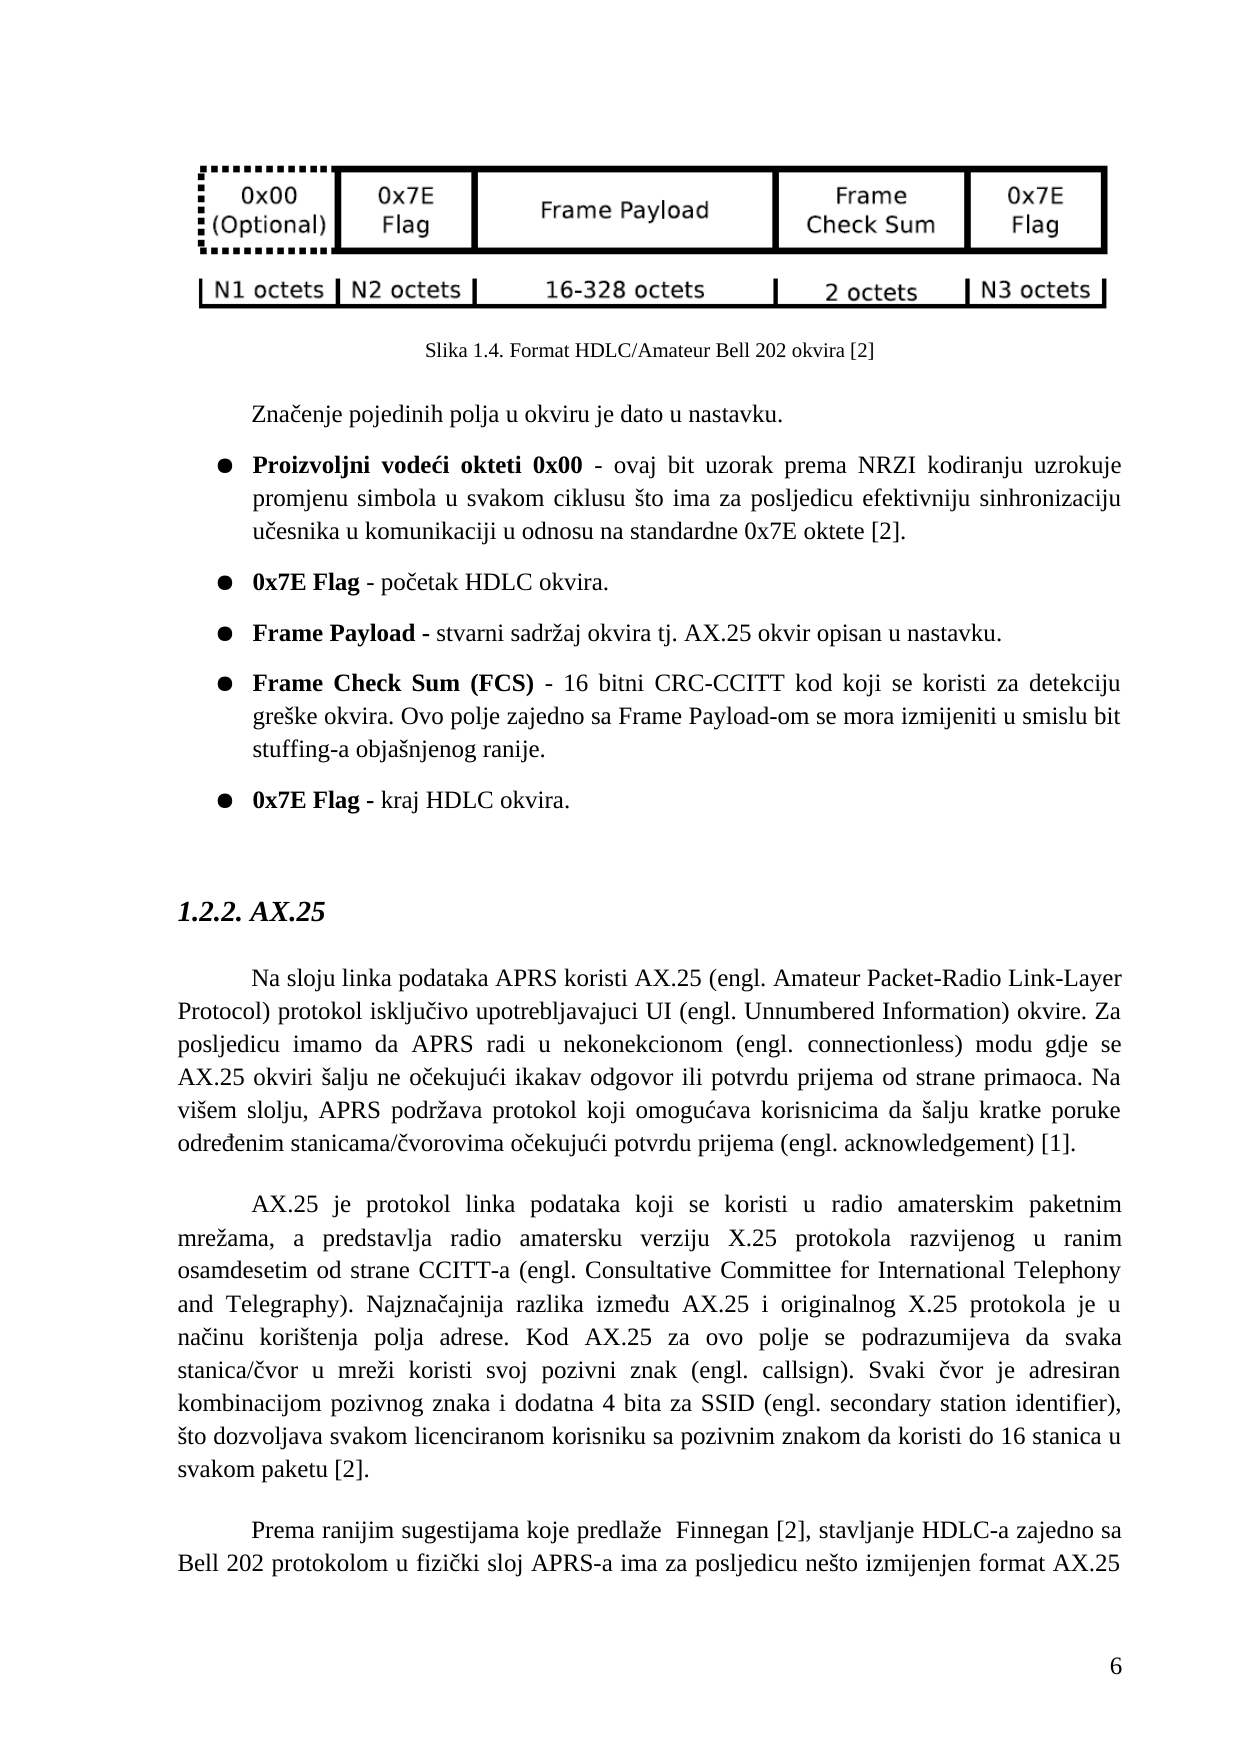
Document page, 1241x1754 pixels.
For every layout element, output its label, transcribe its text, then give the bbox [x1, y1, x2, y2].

list 0x7E Flag - početak HDLC okvira. [215, 567, 1122, 596]
list Frame Payload - stvarni sadržaj okvira tj. AX.25 okvir opisan u nastavku. [215, 618, 1122, 646]
list Proizvoljni vodeći okteti 0x00 - ovaj bit uzorak prema NRZI kodiranju uzrokuje promjenu simbola u svakom ciklusu što ima za posljedicu efektivniju sinhronizaciju učesnika u komunikaciji u odnosu na standardne 0x7E oktete [2]. [215, 450, 1122, 545]
text Prema ranijim sugestijama koje predlaže Finnegan [2], stavljanje HDLC-a zajedno sa Bell 202 protokolom u fizički sloj APRS-a ima za posljedicu nešto izmijenjen format AX.25 [177, 1516, 1122, 1577]
list Frame Check Sum (FCS) - 16 bitni CRC-CCITT kod koji se koristi za detekciju greške okvira. Ovo polje zajedno sa Frame Payload-om se mora izmijeniti u smislu bit stuffing-a objašnjenog ranije. [215, 668, 1122, 763]
subtitle 1.2.2. AX.25 [177, 894, 1122, 928]
text Značenje pojedinih polja u okviru je dato u nastavku. [177, 399, 1122, 428]
picture [177, 147, 1123, 335]
text AX.25 je protokol linka podataka koji se koristi u radio amaterskim paketnim mrežama, a predstavlja radio amatersku verziju X.25 protokola razvijenog u ranim osamdesetim od strane CCITT-a (engl. Consultative Committee for International Telephony and Telegraphy). Najznačajnija razlika između AX.25 i originalnog X.25 protokola je u načinu korištenja polja adrese. Kod AX.25 za ovo polje se podrazumijeva da svaka stanica/čvor u mreži koristi svoj pozivni znak (engl. callsign). Svaki čvor je adresiran kombinacijom pozivnog znaka i dodatna 4 bita za SSID (engl. secondary station identifier), što dozvoljava svakom licenciranom korisniku sa pozivnim znakom da koristi do 16 stanica u svakom paketu [2]. [177, 1189, 1122, 1482]
text Slika 1.4. Format HDLC/Amateur Bell 202 okvira [2] [177, 335, 1122, 362]
list 0x7E Flag - kraj HDLC okvira. [215, 785, 1122, 814]
text Na sloju linka podataka APRS koristi AX.25 (engl. Amateur Packet-Radio Link-Layer Protocol) protokol isključivo upotrebljavajuci UI (engl. Unnumbered Information) okvire. Za posljedicu imamo da APRS radi u nekonekcionom (engl. connectionless) modu gdje se AX.25 okviri šalju ne očekujući ikakav odgovor ili potvrdu prijema od strane primaoca. Na višem slolju, APRS podržava protokol koji omogućava korisnicima da šalju kratke poruke određenim stanicama/čvorovima očekujući potvrdu prijema (engl. acknowledgement) [1]. [177, 963, 1122, 1157]
